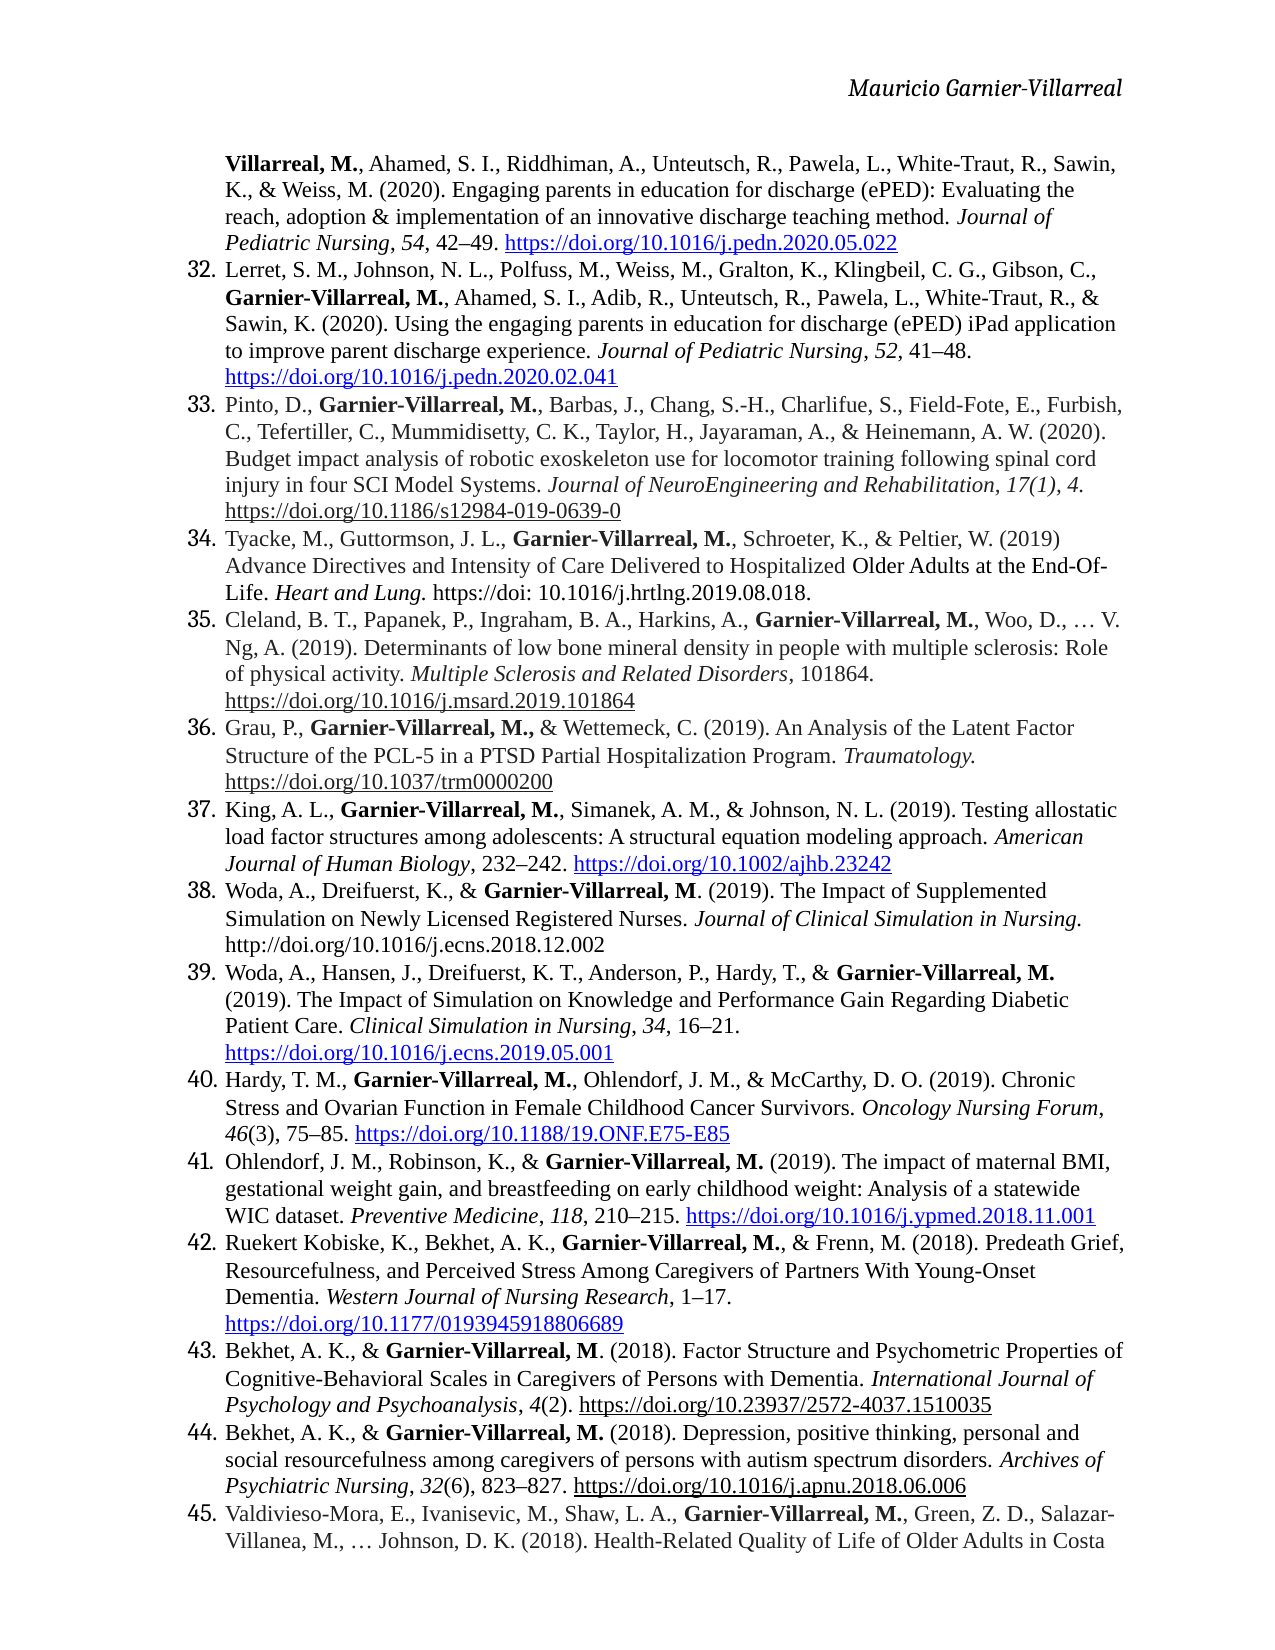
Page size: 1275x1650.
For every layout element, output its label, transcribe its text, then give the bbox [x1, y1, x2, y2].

list Lerret, S. M., Johnson, N. L., Polfuss, M., Weiss, M., Gralton, K., Klingbeil, C. G., Gibson, C., Garnier-Villarreal, M., Ahamed, S. I., Adib, R., Unteutsch, R., Pawela, L., White-Traut, R., & Sawin, K. (2020). Using the engaging parents in education for discharge (ePED) iPad application to improve parent discharge experience. Journal of Pediatric Nursing, 52, 41–48. https://doi.org/10.1016/j.pedn.2020.02.041 [187, 255, 1125, 389]
list Valdivieso-Mora, E., Ivanisevic, M., Shaw, L. A., Garnier-Villarreal, M., Green, Z. D., Salazar-Villanea, M., … Johnson, D. K. (2018). Health-Related Quality of Life of Older Adults in Costa [187, 1499, 1125, 1554]
list Woda, A., Hansen, J., Dreifuerst, K. T., Anderson, P., Hardy, T., & Garnier-Villarreal, M. (2019). The Impact of Simulation on Knowledge and Performance Gain Regarding Diabetic Patient Care. Clinical Simulation in Nursing, 34, 16–21. https://doi.org/10.1016/j.ecns.2019.05.001 [187, 957, 1125, 1065]
list Tyacke, M., Guttormson, J. L., Garnier-Villarreal, M., Schroeter, K., & Peltier, W. (2019) Advance Directives and Intensity of Care Delivered to Hospitalized Older Adults at the End-Of-Life. Heart and Lung. https://doi: 10.1016/j.hrtlng.2019.08.018. [187, 524, 1125, 605]
list Woda, A., Dreifuerst, K., & Garnier-Villarreal, M. (2019). The Impact of Supplemented Simulation on Newly Licensed Registered Nurses. Journal of Clinical Simulation in Nursing. http://doi.org/10.1016/j.ecns.2018.12.002 [187, 876, 1125, 957]
list Cleland, B. T., Papanek, P., Ingraham, B. A., Harkins, A., Garnier-Villarreal, M., Woo, D., … V. Ng, A. (2019). Determinants of low bone mineral density in people with multiple sclerosis: Role of physical activity. Multiple Sclerosis and Related Disorders, 101864. https://doi.org/10.1016/j.msard.2019.101864 [187, 605, 1125, 713]
list Hardy, T. M., Garnier-Villarreal, M., Ohlendorf, J. M., & McCarthy, D. O. (2019). Chronic Stress and Ovarian Function in Female Childhood Cancer Survivors. Oncology Nursing Forum, 46(3), 75–85. https://doi.org/10.1188/19.ONF.E75-E85 [187, 1065, 1125, 1147]
list Grau, P., Garnier-Villarreal, M., & Wettemeck, C. (2019). An Analysis of the Latent Factor Structure of the PCL-5 in a PTSD Partial Hospitalization Program. Traumatology. https://doi.org/10.1037/trm0000200 [187, 713, 1125, 794]
list King, A. L., Garnier-Villarreal, M., Simanek, A. M., & Johnson, N. L. (2019). Testing allostatic load factor structures among adolescents: A structural equation modeling approach. American Journal of Human Biology, 232–242. https://doi.org/10.1002/ajhb.23242 [187, 794, 1125, 876]
list Ohlendorf, J. M., Robinson, K., & Garnier-Villarreal, M. (2019). The impact of maternal BMI, gestational weight gain, and breastfeeding on early childhood weight: Analysis of a statewide WIC dataset. Preventive Medicine, 118, 210–215. https://doi.org/10.1016/j.ypmed.2018.11.001 [187, 1147, 1125, 1228]
list Pinto, D., Garnier-Villarreal, M., Barbas, J., Chang, S.-H., Charlifue, S., Field-Fote, E., Furbish, C., Tefertiller, C., Mummidisetty, C. K., Taylor, H., Jayaraman, A., & Heinemann, A. W. (2020). Budget impact analysis of robotic exoskeleton use for locomotor training following spinal cord injury in four SCI Model Systems. Journal of NeuroEngineering and Rehabilitation, 17(1), 4. https://doi.org/10.1186/s12984-019-0639-0 [187, 389, 1125, 524]
list Bekhet, A. K., & Garnier-Villarreal, M. (2018). Factor Structure and Psychometric Properties of Cognitive-Behavioral Scales in Caregivers of Persons with Dementia. International Journal of Psychology and Psychoanalysis, 4(2). https://doi.org/10.23937/2572-4037.1510035 [187, 1336, 1125, 1417]
list Ruekert Kobiske, K., Bekhet, A. K., Garnier-Villarreal, M., & Frenn, M. (2018). Predeath Grief, Resourcefulness, and Perceived Stress Among Caregivers of Partners With Young-Onset Dementia. Western Journal of Nursing Research, 1–17. https://doi.org/10.1177/0193945918806689 [187, 1228, 1125, 1336]
list Villarreal, M., Ahamed, S. I., Riddhiman, A., Unteutsch, R., Pawela, L., White-Traut, R., Sawin, K., & Weiss, M. (2020). Engaging parents in education for discharge (ePED): Evaluating the reach, adoption & implementation of an innovative discharge teaching method. Journal of Pediatric Nursing, 54, 42–49. https://doi.org/10.1016/j.pedn.2020.05.022 [187, 150, 1125, 255]
list Bekhet, A. K., & Garnier-Villarreal, M. (2018). Depression, positive thinking, personal and social resourcefulness among caregivers of persons with autism spectrum disorders. Archives of Psychiatric Nursing, 32(6), 823–827. https://doi.org/10.1016/j.apnu.2018.06.006 [187, 1417, 1125, 1499]
